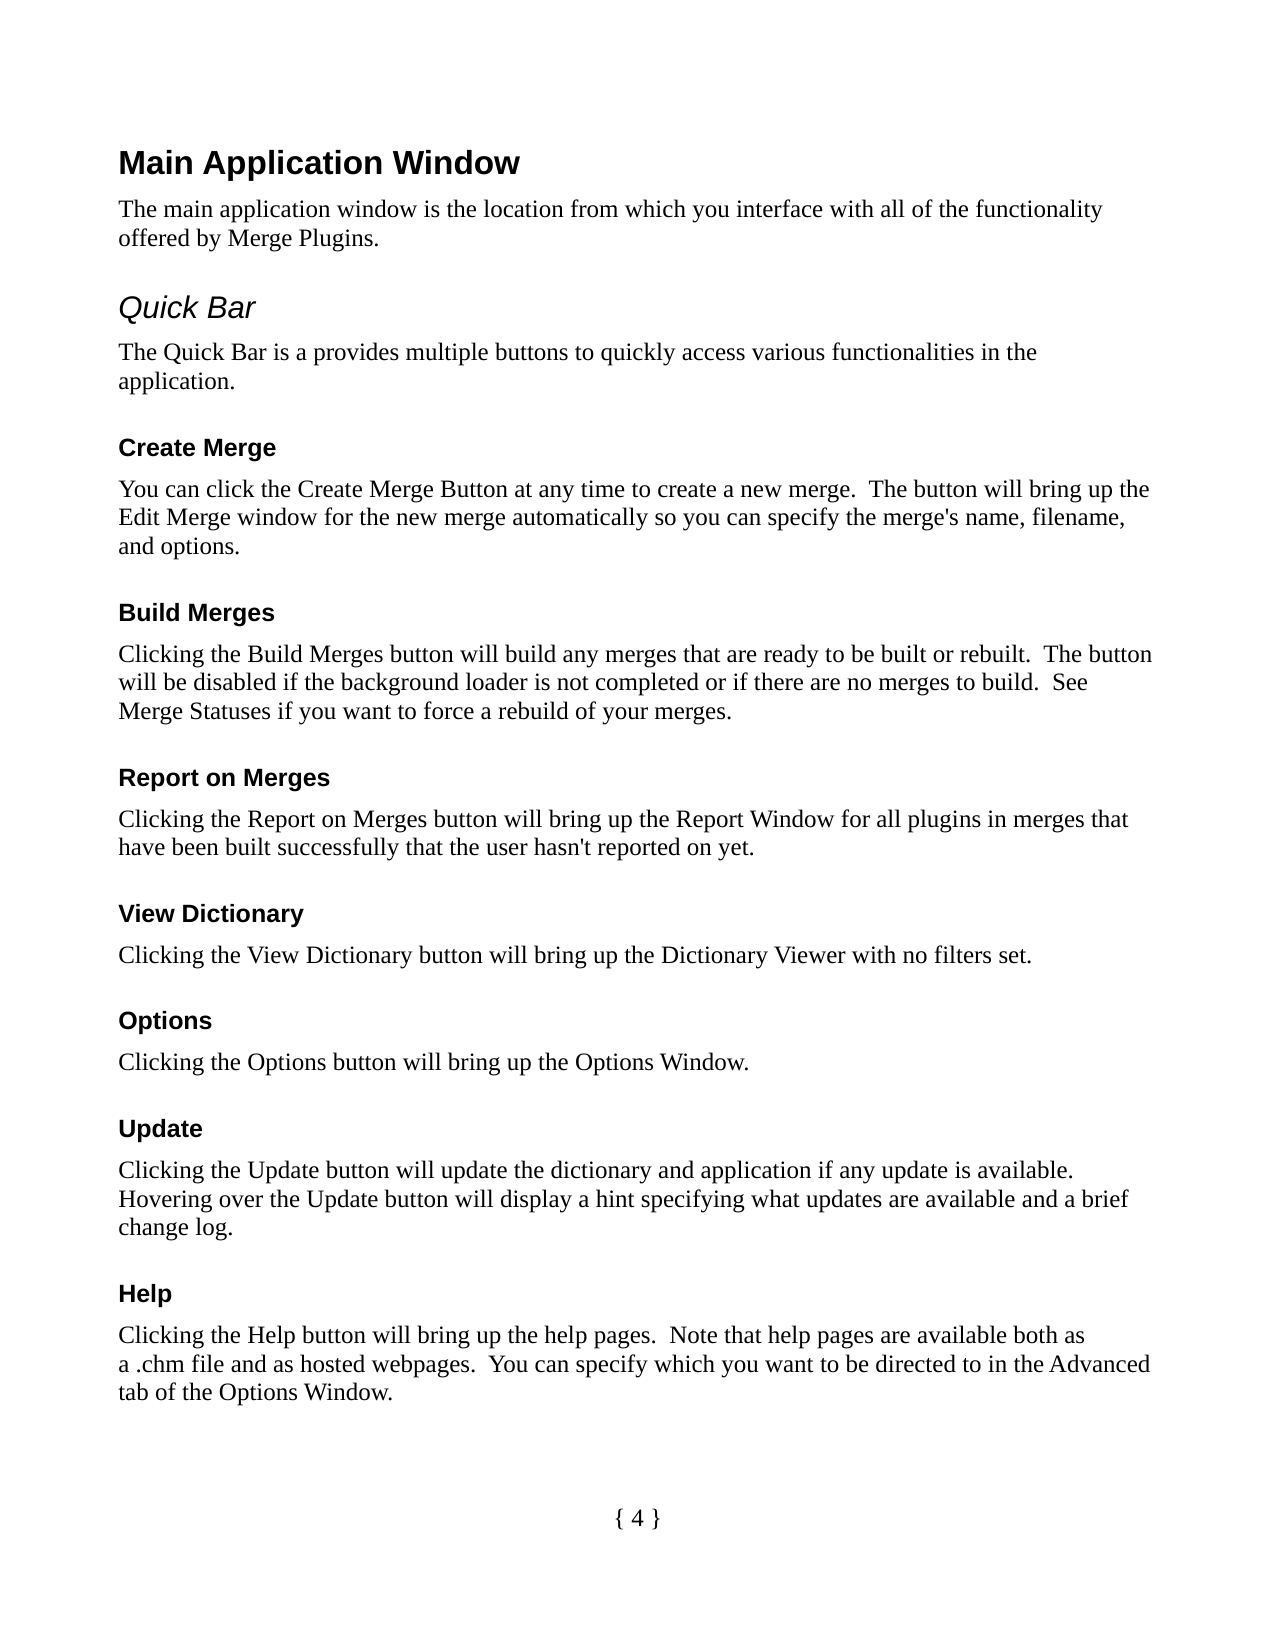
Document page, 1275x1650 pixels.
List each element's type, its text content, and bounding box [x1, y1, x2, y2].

subtitle View Dictionary [118, 899, 1157, 927]
subtitle Main Application Window [118, 143, 1157, 182]
text Clicking the Options button will bring up the Options Window. [118, 1047, 1157, 1076]
subtitle Update [118, 1114, 1157, 1142]
text Clicking the Update button will update the dictionary and application if any update is available. Hovering over the Update button will display a hint specifying what updates are available and a brief change log. [118, 1155, 1157, 1241]
subtitle Help [118, 1279, 1157, 1307]
text The Quick Bar is a provides multiple buttons to quickly access various functionalities in the application. [118, 337, 1157, 395]
subtitle Quick Bar [118, 289, 1157, 325]
subtitle Options [118, 1006, 1157, 1035]
text Clicking the Help button will bring up the help pages. Note that help pages are available both as a .chm file and as hosted webpages. You can specify which you want to be directed to in the Advanced tab of the Options Window. [118, 1320, 1157, 1406]
subtitle Build Merges [118, 597, 1157, 626]
text The main application window is the location from which you interface with all of the functionality offered by Merge Plugins. [118, 194, 1157, 252]
subtitle Report on Merges [118, 762, 1157, 791]
text You can click the Create Merge Button at any time to create a new merge. The button will bring up the Edit Merge window for the new merge automatically so you can specify the merge's name, filename, and options. [118, 474, 1157, 560]
text Clicking the Report on Merges button will bring up the Report Window for all plugins in merges that have been built successfully that the user hasn't reported on yet. [118, 804, 1157, 861]
text Clicking the Build Merges button will build any merges that are ready to be built or rebuilt. The button will be disabled if the background loader is not completed or if there are no merges to build. See Merge Statuses if you want to force a rebuild of your merges. [118, 639, 1157, 725]
text Clicking the View Dictionary button will bring up the Dictionary Viewer with no filters set. [118, 940, 1157, 969]
subtitle Create Merge [118, 432, 1157, 461]
